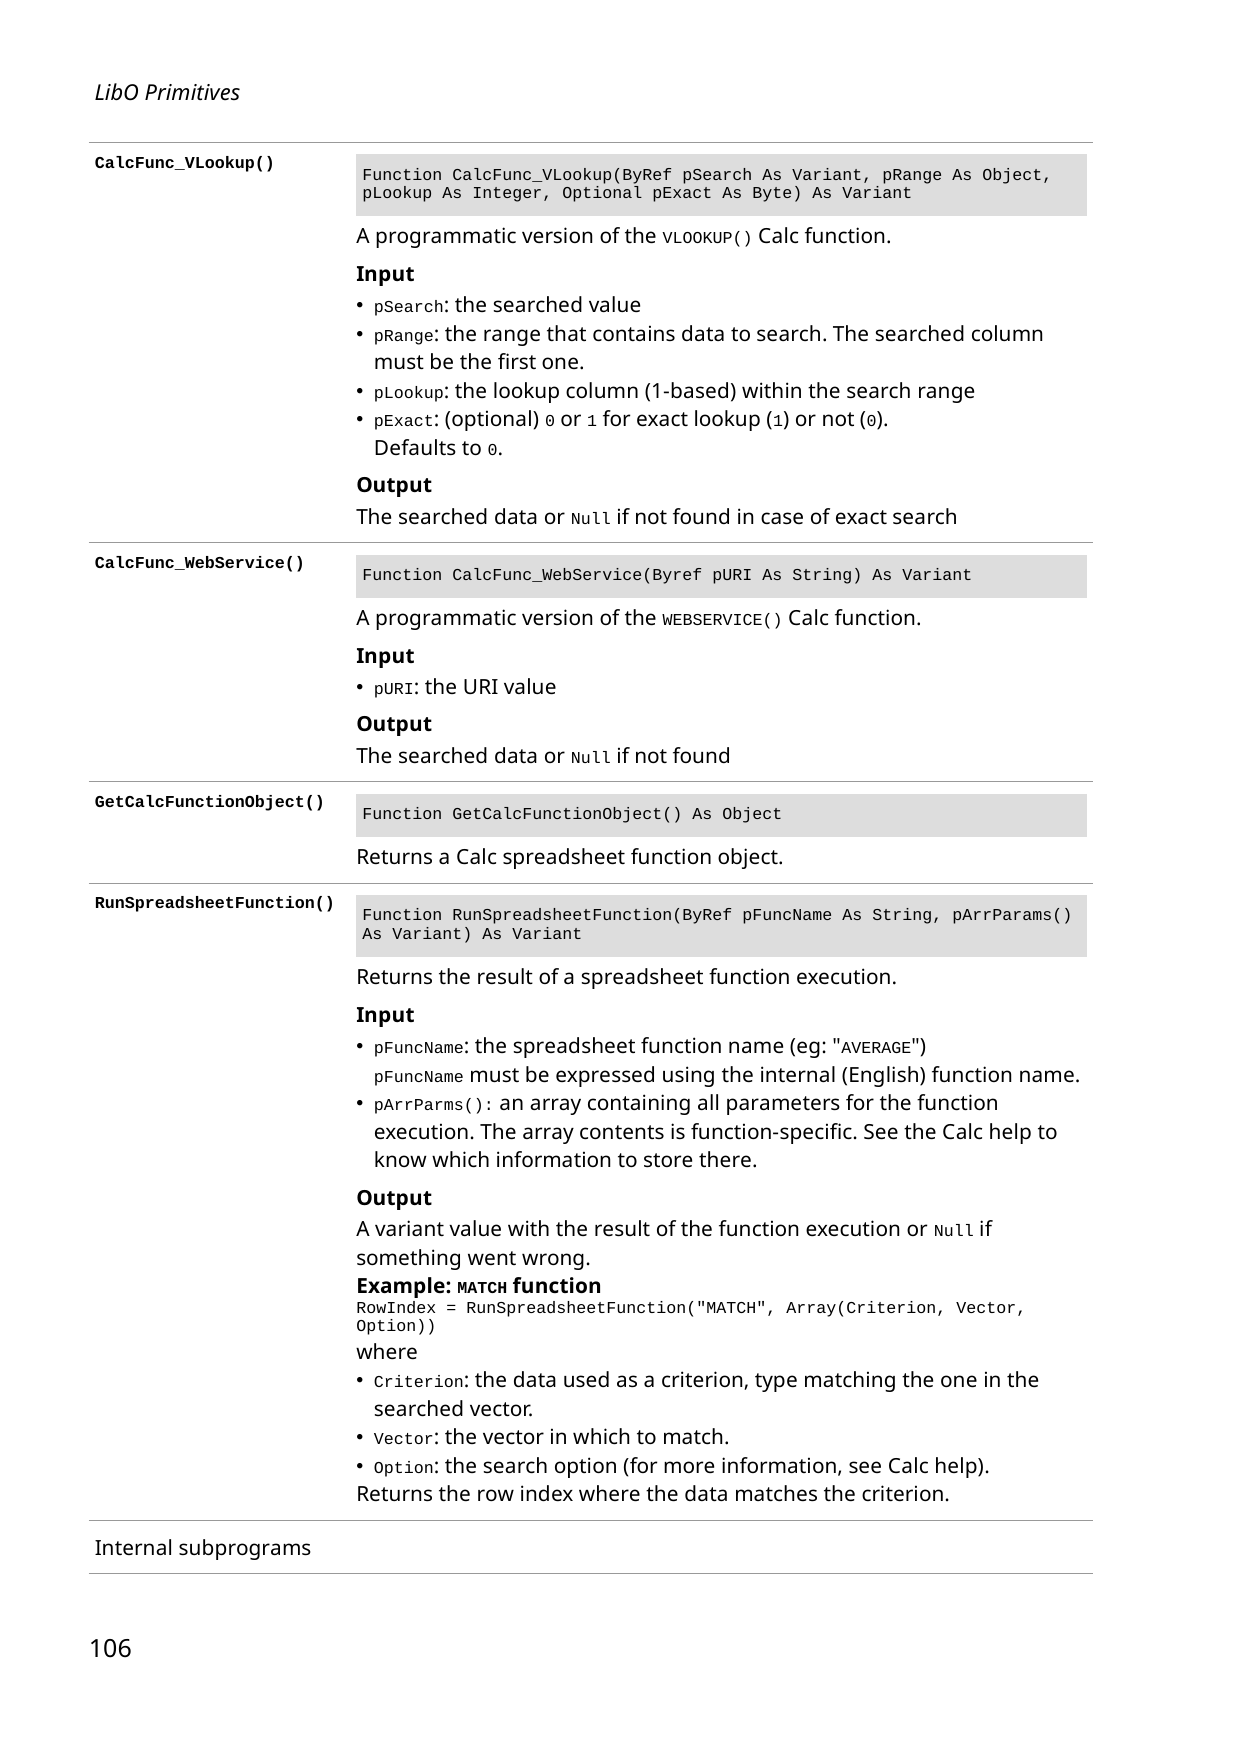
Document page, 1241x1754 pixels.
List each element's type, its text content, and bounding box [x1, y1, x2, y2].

table_cell Function CalcFunc_VLookup(ByRef pSearch As Variant, pRange As Object, pLookup As Integer, Optional pExact As Byte) As Variant A programmatic version of the VLOOKUP() Calc function. Input pSearch: the searched value pRange: the range that contains data to search. The searched column must be the first one. pLookup: the lookup column (1-based) within the search range pExact: (optional) 0 or 1 for exact lookup (1) or not (0). Defaults to 0. Output The searched data or Null if not found in case of exact search [350, 143, 1093, 542]
table_cell CalcFunc_VLookup() [89, 143, 350, 542]
table_cell RunSpreadsheetFunction() [89, 884, 350, 1520]
table_cell CalcFunc_WebService() [89, 543, 350, 781]
table_cell Internal subprograms [89, 1521, 1093, 1573]
table_cell GetCalcFunctionObject() [89, 782, 350, 882]
table_cell Function CalcFunc_WebService(Byref pURI As String) As Variant A programmatic version of the WEBSERVICE() Calc function. Input pURI: the URI value Output The searched data or Null if not found [350, 543, 1093, 781]
table_cell Function RunSpreadsheetFunction(ByRef pFuncName As String, pArrParams() As Variant) As Variant Returns the result of a spreadsheet function execution. Input pFuncName: the spreadsheet function name (eg: "AVERAGE") pFuncName must be expressed using the internal (English) function name. pArrParms(): an array containing all parameters for the function execution. The array contents is function-specific. See the Calc help to know which information to store there. Output A variant value with the result of the function execution or Null if something went wrong. Example: MATCH function RowIndex = RunSpreadsheetFunction("MATCH", Array(Criterion, Vector, Option)) where Criterion: the data used as a criterion, type matching the one in the searched vector. Vector: the vector in which to match. Option: the search option (for more information, see Calc help). Returns the row index where the data matches the criterion. [350, 884, 1093, 1520]
table_cell Function GetCalcFunctionObject() As Object Returns a Calc spreadsheet function object. [350, 782, 1093, 882]
